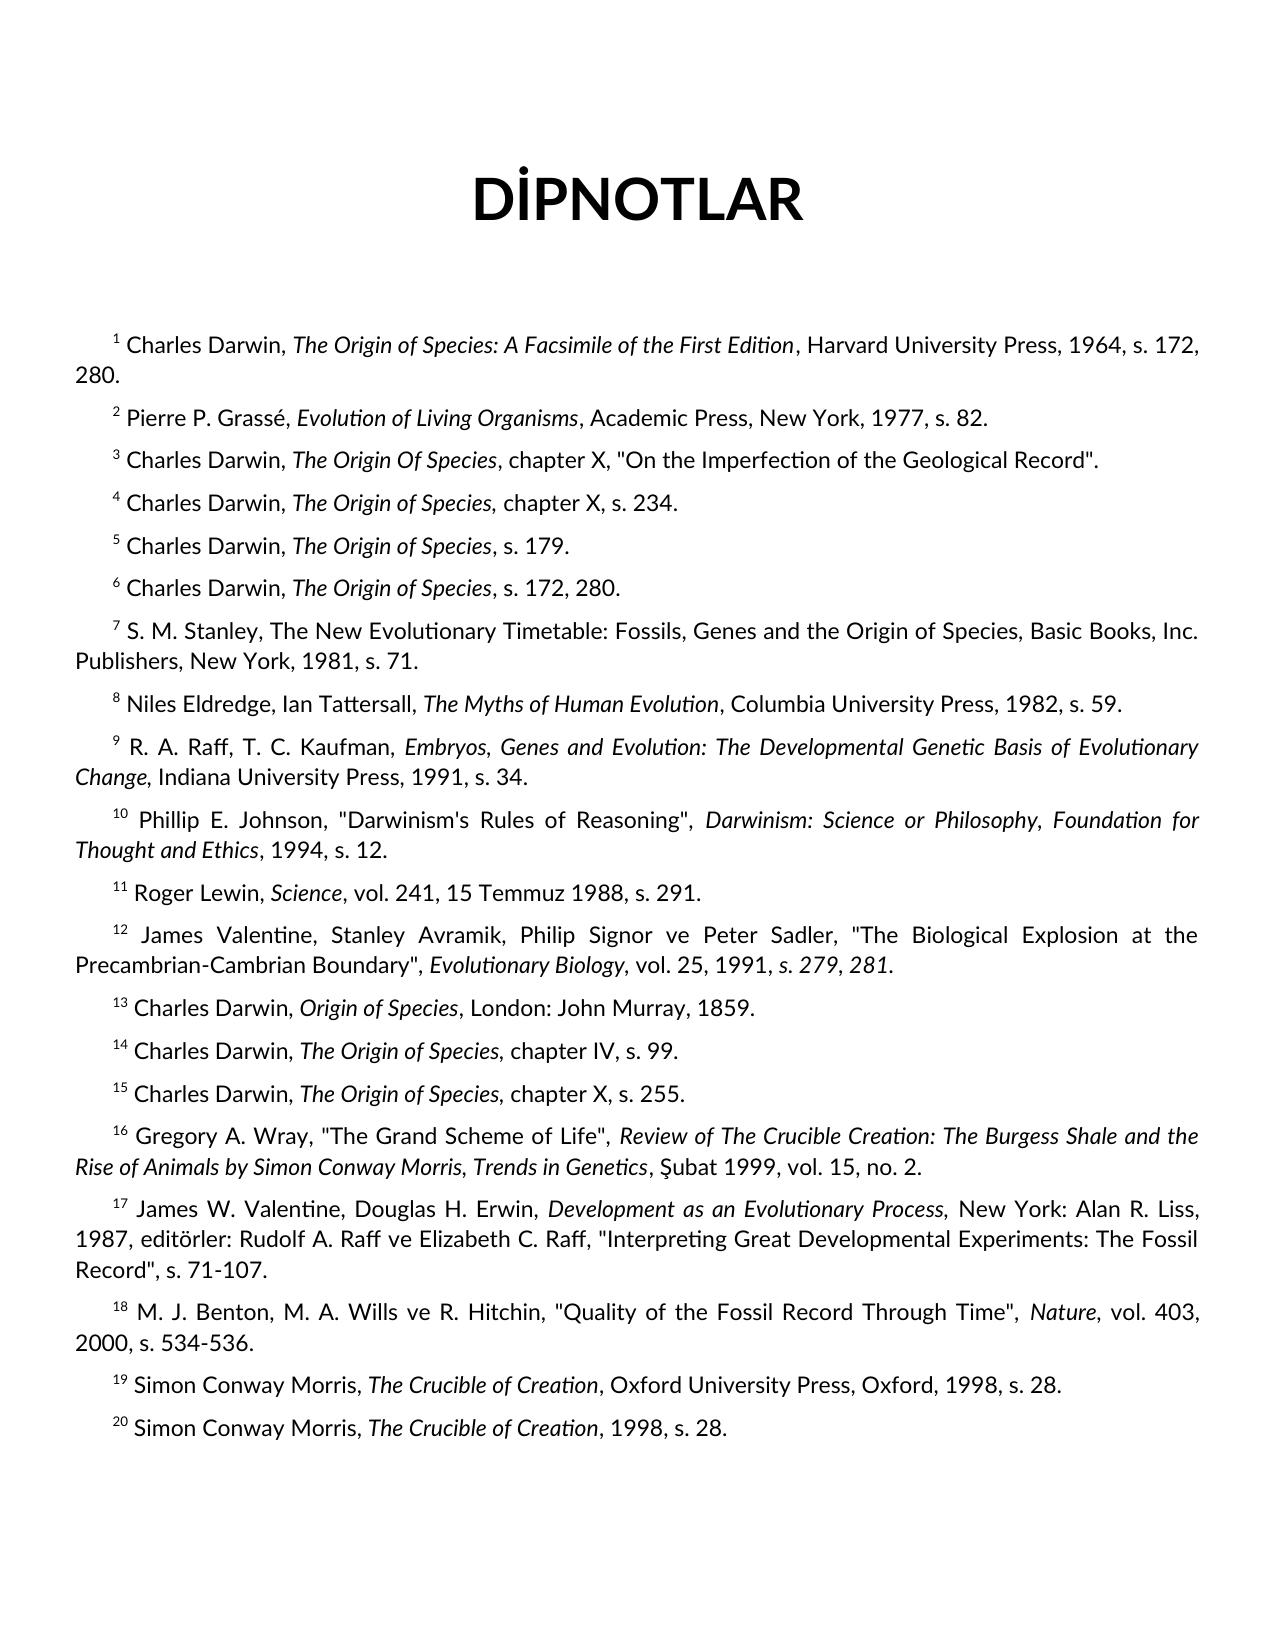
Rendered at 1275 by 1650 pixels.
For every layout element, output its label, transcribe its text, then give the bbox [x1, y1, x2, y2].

text 12 James Valentine, Stanley Avramik, Philip Signor ve Peter Sadler, "The Biological Explosion at the Precambrian-Cambrian Boundary", Evolutionary Biology, vol. 25, 1991, s. 279, 281. [75, 921, 1200, 979]
text 5 Charles Darwin, The Origin of Species, s. 179. [75, 531, 1200, 559]
text 19 Simon Conway Morris, The Crucible of Creation, Oxford University Press, Oxford, 1998, s. 28. [75, 1371, 1200, 1398]
text 15 Charles Darwin, The Origin of Species, chapter X, s. 255. [75, 1079, 1200, 1107]
text 6 Charles Darwin, The Origin of Species, s. 172, 280. [75, 574, 1200, 602]
text 1 Charles Darwin, The Origin of Species: A Facsimile of the First Edition, Harvard University Press, 1964, s. 172, 280. [75, 330, 1200, 388]
text 8 Niles Eldredge, Ian Tattersall, The Myths of Human Evolution, Columbia University Press, 1982, s. 59. [75, 690, 1200, 717]
text 14 Charles Darwin, The Origin of Species, chapter IV, s. 99. [75, 1037, 1200, 1064]
text 3 Charles Darwin, The Origin Of Species, chapter X, "On the Imperfection of the Geological Record". [75, 446, 1200, 473]
text 11 Roger Lewin, Science, vol. 241, 15 Temmuz 1988, s. 291. [75, 878, 1200, 906]
text 9 R. A. Raff, T. C. Kaufman, Embryos, Genes and Evolution: The Developmental Genetic Basis of Evolutionary Change, Indiana University Press, 1991, s. 34. [75, 732, 1200, 790]
text 16 Gregory A. Wray, "The Grand Scheme of Life", Review of The Crucible Creation: The Burgess Shale and the Rise of Animals by Simon Conway Morris, Trends in Genetics, Şubat 1999, vol. 15, no. 2. [75, 1122, 1200, 1180]
text 10 Phillip E. Johnson, "Darwinism's Rules of Reasoning", Darwinism: Science or Philosophy, Foundation for Thought and Ethics, 1994, s. 12. [75, 805, 1200, 863]
text 20 Simon Conway Morris, The Crucible of Creation, 1998, s. 28. [75, 1414, 1200, 1441]
text 17 James W. Valentine, Douglas H. Erwin, Development as an Evolutionary Process, New York: Alan R. Liss, 1987, editörler: Rudolf A. Raff ve Elizabeth C. Raff, "Interpreting Great Developmental Experiments: The Fossil Record", s. 71-107. [75, 1195, 1200, 1283]
text 13 Charles Darwin, Origin of Species, London: John Murray, 1859. [75, 994, 1200, 1021]
text 18 M. J. Benton, M. A. Wills ve R. Hitchin, "Quality of the Fossil Record Through Time", Nature, vol. 403, 2000, s. 534-536. [75, 1298, 1200, 1356]
text 7 S. M. Stanley, The New Evolutionary Timetable: Fossils, Genes and the Origin of Species, Basic Books, Inc. Publishers, New York, 1981, s. 71. [75, 617, 1200, 674]
text 2 Pierre P. Grassé, Evolution of Living Organisms, Academic Press, New York, 1977, s. 82. [75, 403, 1200, 431]
text 4 Charles Darwin, The Origin of Species, chapter X, s. 234. [75, 489, 1200, 516]
subtitle DİPNOTLAR [75, 162, 1200, 232]
